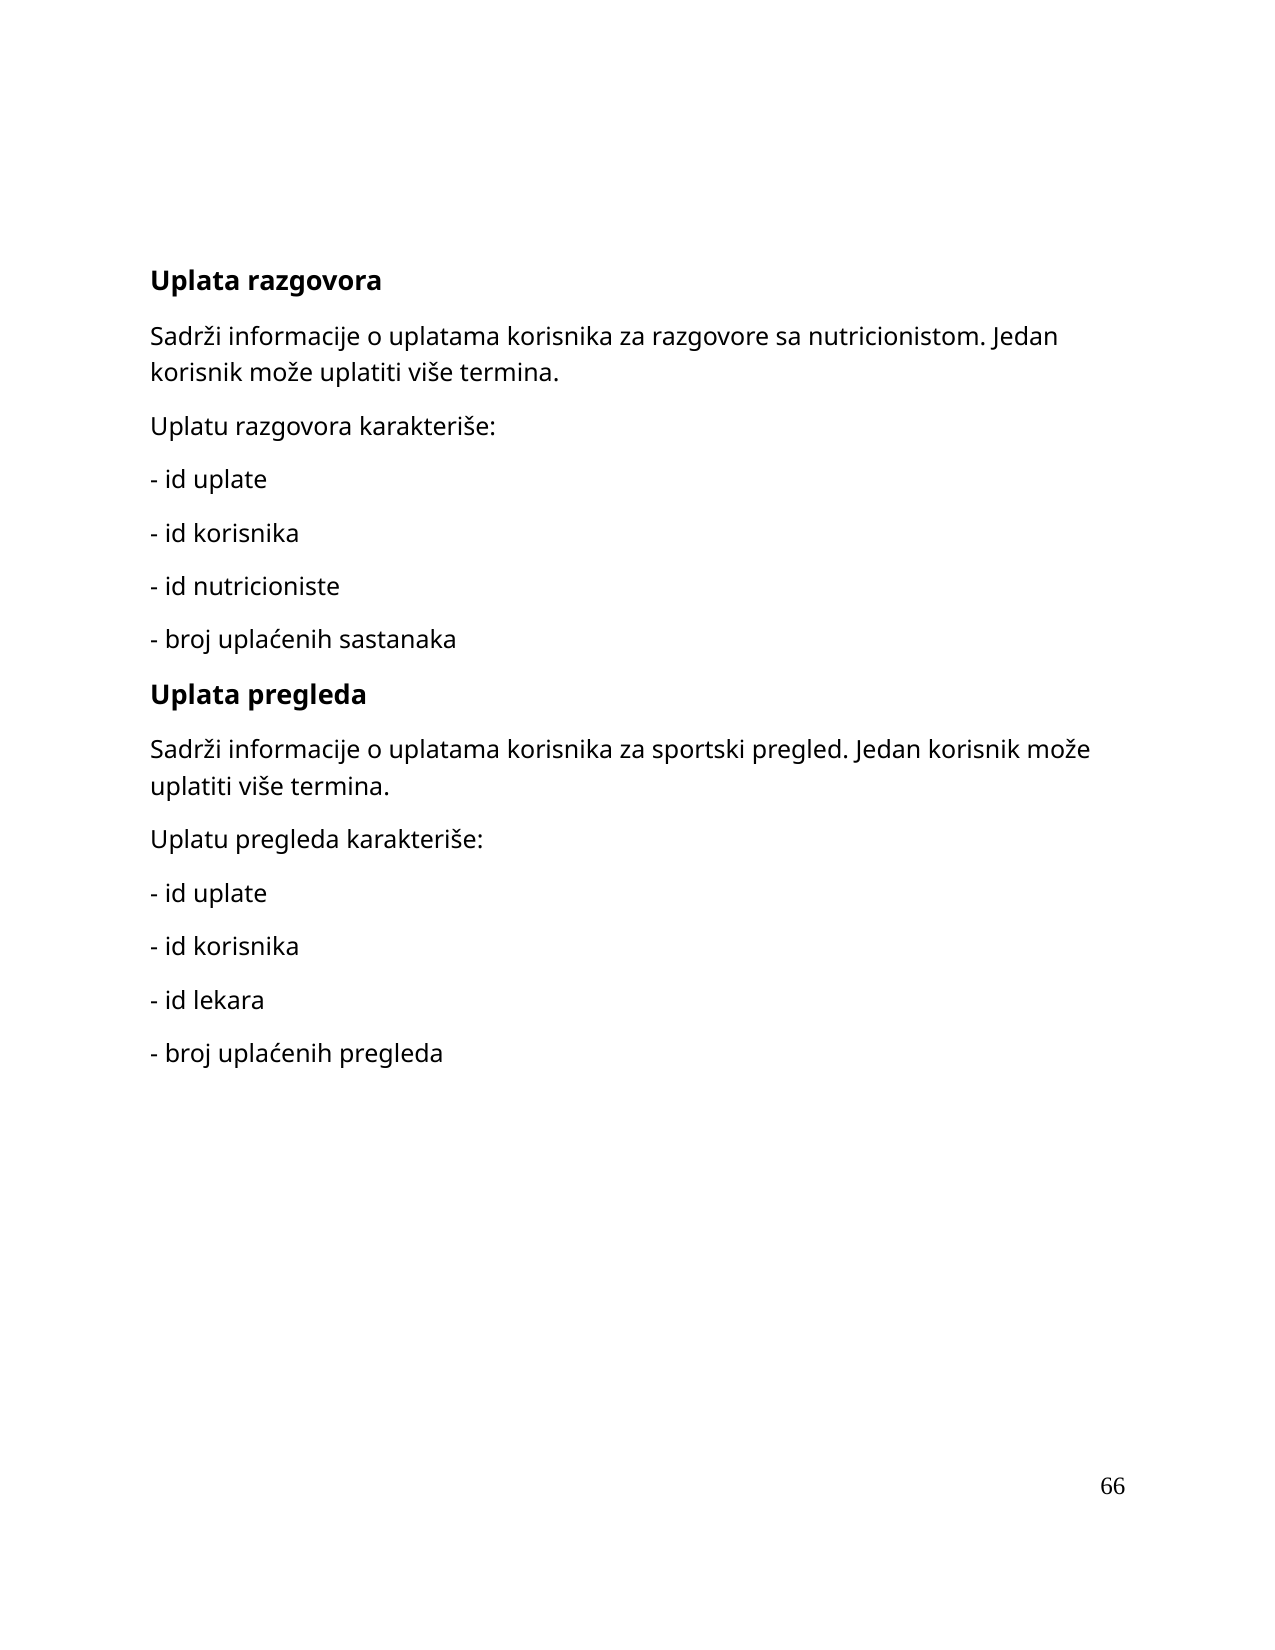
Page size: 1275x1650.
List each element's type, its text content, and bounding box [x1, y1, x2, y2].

text - broj uplaćenih pregleda [150, 1036, 1125, 1070]
text Sadrži informacije o uplatama korisnika za sportski pregled. Jedan korisnik može uplatiti više termina. [150, 732, 1125, 803]
text - id nutricioniste [150, 569, 1125, 603]
text - id uplate [150, 876, 1125, 910]
text Sadrži informacije o uplatama korisnika za razgovore sa nutricionistom. Jedan korisnik može uplatiti više termina. [150, 318, 1125, 389]
text - broj uplaćenih sastanaka [150, 622, 1125, 656]
text - id korisnika [150, 929, 1125, 963]
text - id lekara [150, 982, 1125, 1017]
text - id korisnika [150, 515, 1125, 549]
text Uplata razgovora [150, 262, 1125, 298]
text Uplatu razgovora karakteriše: [150, 408, 1125, 442]
text - id uplate [150, 462, 1125, 496]
text Uplata pregleda [150, 676, 1125, 712]
text Uplatu pregleda karakteriše: [150, 822, 1125, 856]
